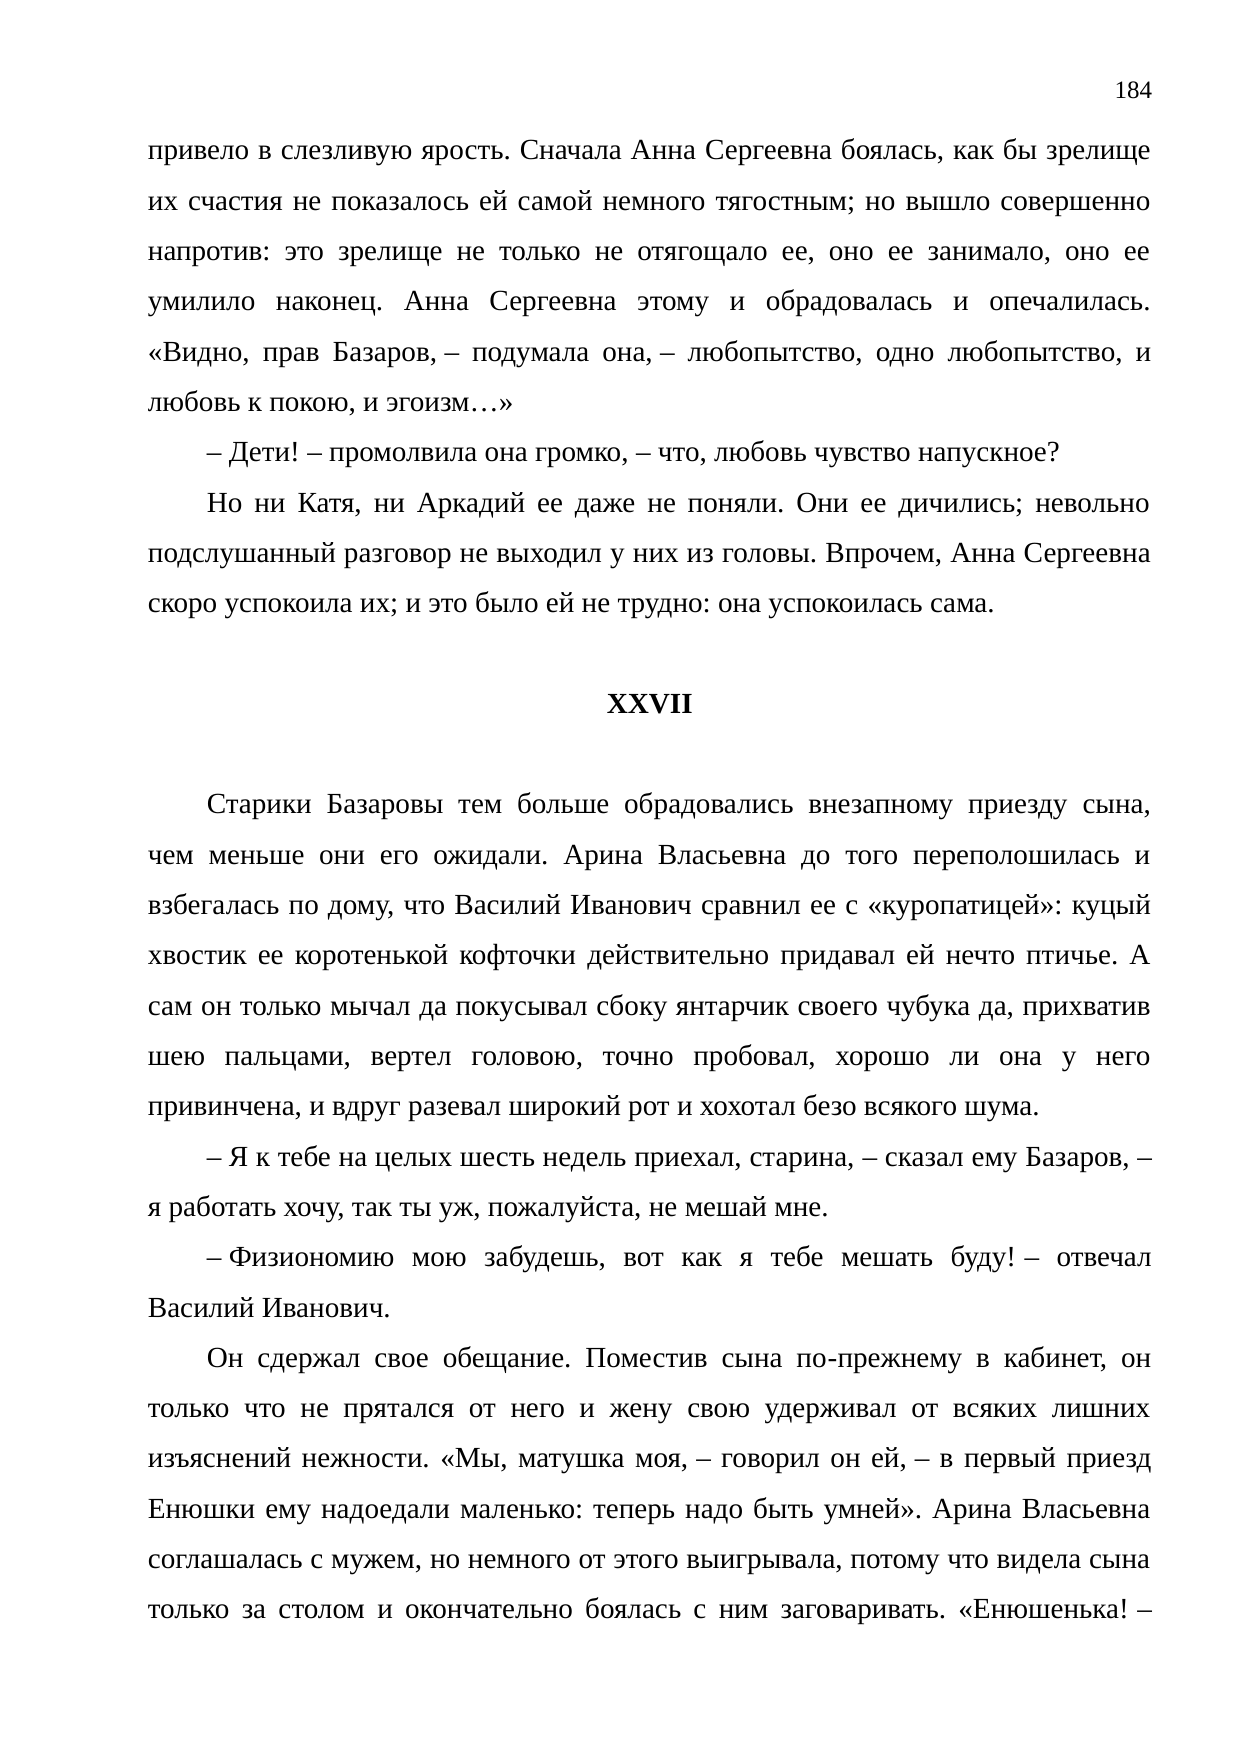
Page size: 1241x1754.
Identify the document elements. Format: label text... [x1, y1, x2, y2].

text Но ни Катя, ни Аркадий ее даже не поняли. Они ее дичились; невольно подслушанный разговор не выходил у них из головы. Впрочем, Анна Сергеевна скоро успокоила их; и это было ей не трудно: она успокоилась сама. [148, 485, 1152, 619]
text – Дети! – промолвила она громко, – что, любовь чувство напускное? [148, 434, 1152, 468]
text – Физиономию мою забудешь, вот как я тебе мешать буду! – отвечал Василий Иванович. [148, 1239, 1152, 1323]
text привело в слезливую ярость. Сначала Анна Сергеевна боялась, как бы зрелище их счастия не показалось ей самой немного тягостным; но вышло совершенно напротив: это зрелище не только не отягощало ее, оно ее занимало, оно ее умилило наконец. Анна Сергеевна этому и обрадовалась и опечалилась. «Видно, прав Базаров, – подумала она, – любопытство, одно любопытство, и любовь к покою, и эгоизм…» [148, 132, 1152, 418]
subtitle XXVII [148, 686, 1152, 719]
text Он сдержал свое обещание. Поместив сына по‑прежнему в кабинет, он только что не прятался от него и жену свою удерживал от всяких лишних изъяснений нежности. «Мы, матушка моя, – говорил он ей, – в первый приезд Енюшки ему надоедали маленько: теперь надо быть умней». Арина Власьевна соглашалась с мужем, но немного от этого выигрывала, потому что видела сына только за столом и окончательно боялась с ним заговаривать. «Енюшенька! – [148, 1340, 1152, 1625]
text Старики Базаровы тем больше обрадовались внезапному приезду сына, чем меньше они его ожидали. Арина Власьевна до того переполошилась и взбегалась по дому, что Василий Иванович сравнил ее с «куропатицей»: куцый хвостик ее коротенькой кофточки действительно придавал ей нечто птичье. А сам он только мычал да покусывал сбоку янтарчик своего чубука да, прихватив шею пальцами, вертел головою, точно пробовал, хорошо ли она у него привинчена, и вдруг разевал широкий рот и хохотал безо всякого шума. [148, 787, 1152, 1122]
text – Я к тебе на целых шесть недель приехал, старина, – сказал ему Базаров, – я работать хочу, так ты уж, пожалуйста, не мешай мне. [148, 1139, 1152, 1223]
